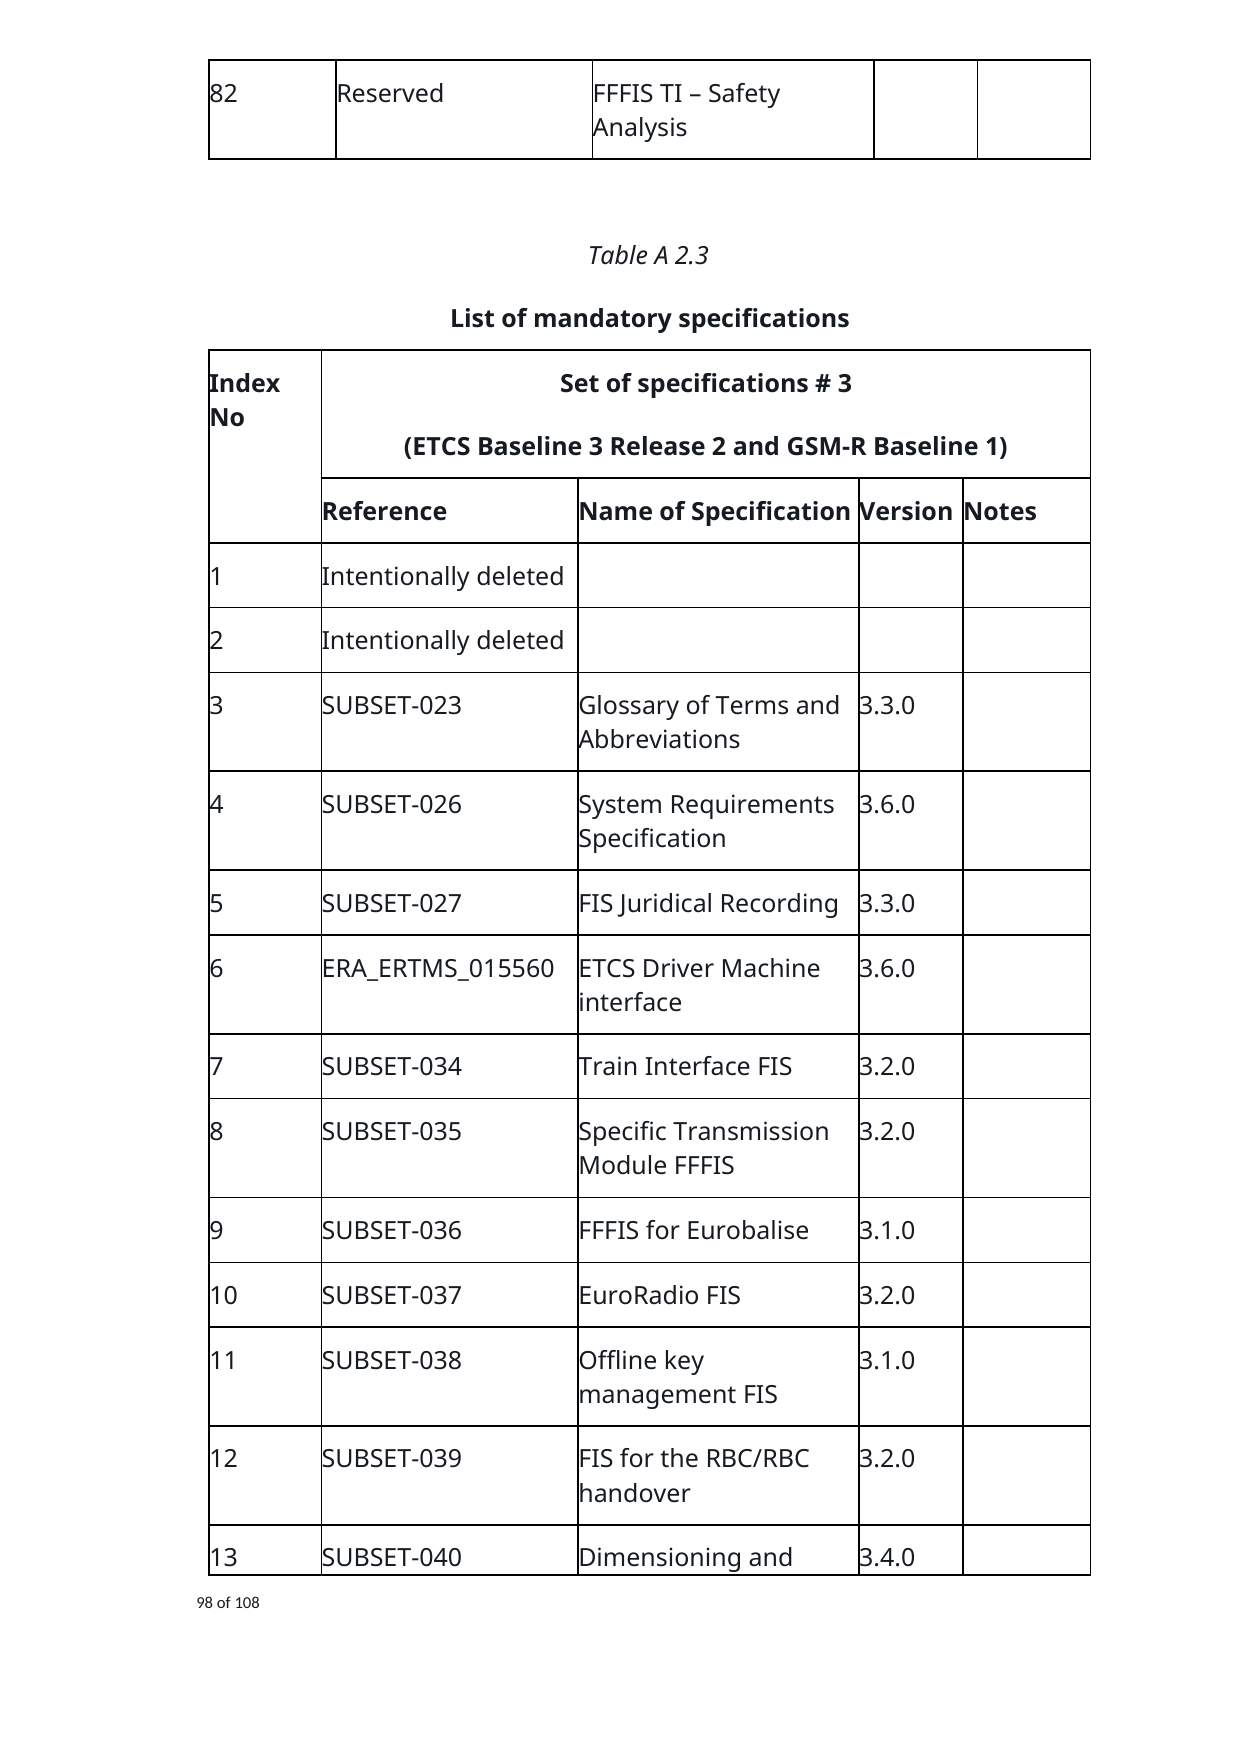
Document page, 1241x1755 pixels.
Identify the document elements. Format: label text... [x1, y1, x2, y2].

table_cell 5 [210, 871, 321, 934]
table_cell 8 [210, 1099, 321, 1197]
table_cell 3.6.0 [860, 936, 962, 1033]
table_cell 2 [210, 608, 321, 672]
table_cell [860, 608, 962, 672]
table_cell SUBSET-035 [322, 1099, 577, 1197]
table_cell Name of Specification [579, 479, 858, 542]
table_cell 11 [210, 1328, 321, 1425]
table_cell SUBSET-034 [322, 1035, 577, 1098]
table_cell SUBSET-027 [322, 871, 577, 934]
table_header Set of specifications # 3 (ETCS Baseline 3 Release 2 and GSM-R Baseline 1) [322, 351, 1090, 477]
table_cell 7 [210, 1035, 321, 1098]
table_cell SUBSET-037 [322, 1263, 577, 1326]
table_cell 1 [210, 544, 321, 607]
table_cell FIS Juridical Recording [579, 871, 858, 934]
table_cell 3 [210, 673, 321, 770]
table_cell [964, 1099, 1090, 1197]
table_cell ERA_ERTMS_015560 [322, 936, 577, 1033]
table_cell Reserved [337, 61, 592, 158]
table_cell Train Interface FIS [579, 1035, 858, 1098]
table_cell 6 [210, 936, 321, 1033]
table_cell [964, 936, 1090, 1033]
table_cell [964, 871, 1090, 934]
table_cell [964, 772, 1090, 869]
table_cell SUBSET-036 [322, 1198, 577, 1261]
table_cell 10 [210, 1263, 321, 1326]
table_cell 82 [210, 61, 335, 158]
table_cell Notes [964, 479, 1090, 542]
table_cell Glossary of Terms and Abbreviations [579, 673, 858, 770]
table_cell 3.3.0 [860, 673, 962, 770]
table_cell [964, 608, 1090, 672]
table_cell [964, 1526, 1090, 1574]
table_cell Intentionally deleted [322, 544, 577, 607]
table_cell System Requirements Specification [579, 772, 858, 869]
table_cell 3.4.0 [860, 1526, 962, 1574]
table_cell [875, 61, 977, 158]
table_cell 13 [210, 1526, 321, 1574]
table_header Index No [210, 351, 321, 542]
table_cell Dimensioning and [579, 1526, 858, 1574]
table_cell FIS for the RBC/RBC handover [579, 1427, 858, 1524]
table_cell 3.1.0 [860, 1198, 962, 1261]
table_cell 3.6.0 [860, 772, 962, 869]
table_cell Intentionally deleted [322, 608, 577, 672]
text List of mandatory specifications [209, 301, 1090, 334]
table_cell [579, 608, 858, 672]
table_cell [579, 544, 858, 607]
table_cell 3.2.0 [860, 1099, 962, 1197]
table_cell [964, 544, 1090, 607]
table_cell SUBSET-038 [322, 1328, 577, 1425]
table_cell 12 [210, 1427, 321, 1524]
table_cell [978, 61, 1090, 158]
table_cell [964, 1427, 1090, 1524]
table_cell [860, 544, 962, 607]
table_cell Version [860, 479, 962, 542]
table_cell FFFIS TI – Safety Analysis [593, 61, 873, 158]
table_cell 4 [210, 772, 321, 869]
table_cell [964, 1328, 1090, 1425]
table_cell ETCS Driver Machine interface [579, 936, 858, 1033]
table_cell [964, 1035, 1090, 1098]
table_cell SUBSET-023 [322, 673, 577, 770]
text Table A 2.3 [209, 237, 1090, 271]
table_cell [964, 1263, 1090, 1326]
table_cell SUBSET-039 [322, 1427, 577, 1524]
table_cell 3.2.0 [860, 1427, 962, 1524]
table_cell Offline key management FIS [579, 1328, 858, 1425]
table_cell 3.2.0 [860, 1035, 962, 1098]
table_cell [964, 1198, 1090, 1261]
table_cell 3.3.0 [860, 871, 962, 934]
table_cell 3.2.0 [860, 1263, 962, 1326]
table_cell FFFIS for Eurobalise [579, 1198, 858, 1261]
table_cell [964, 673, 1090, 770]
table_cell Specific Transmission Module FFFIS [579, 1099, 858, 1197]
table_cell SUBSET-026 [322, 772, 577, 869]
table_cell EuroRadio FIS [579, 1263, 858, 1326]
table_cell SUBSET-040 [322, 1526, 577, 1574]
table_cell 3.1.0 [860, 1328, 962, 1425]
table_cell Reference [322, 479, 577, 542]
table_cell 9 [210, 1198, 321, 1261]
